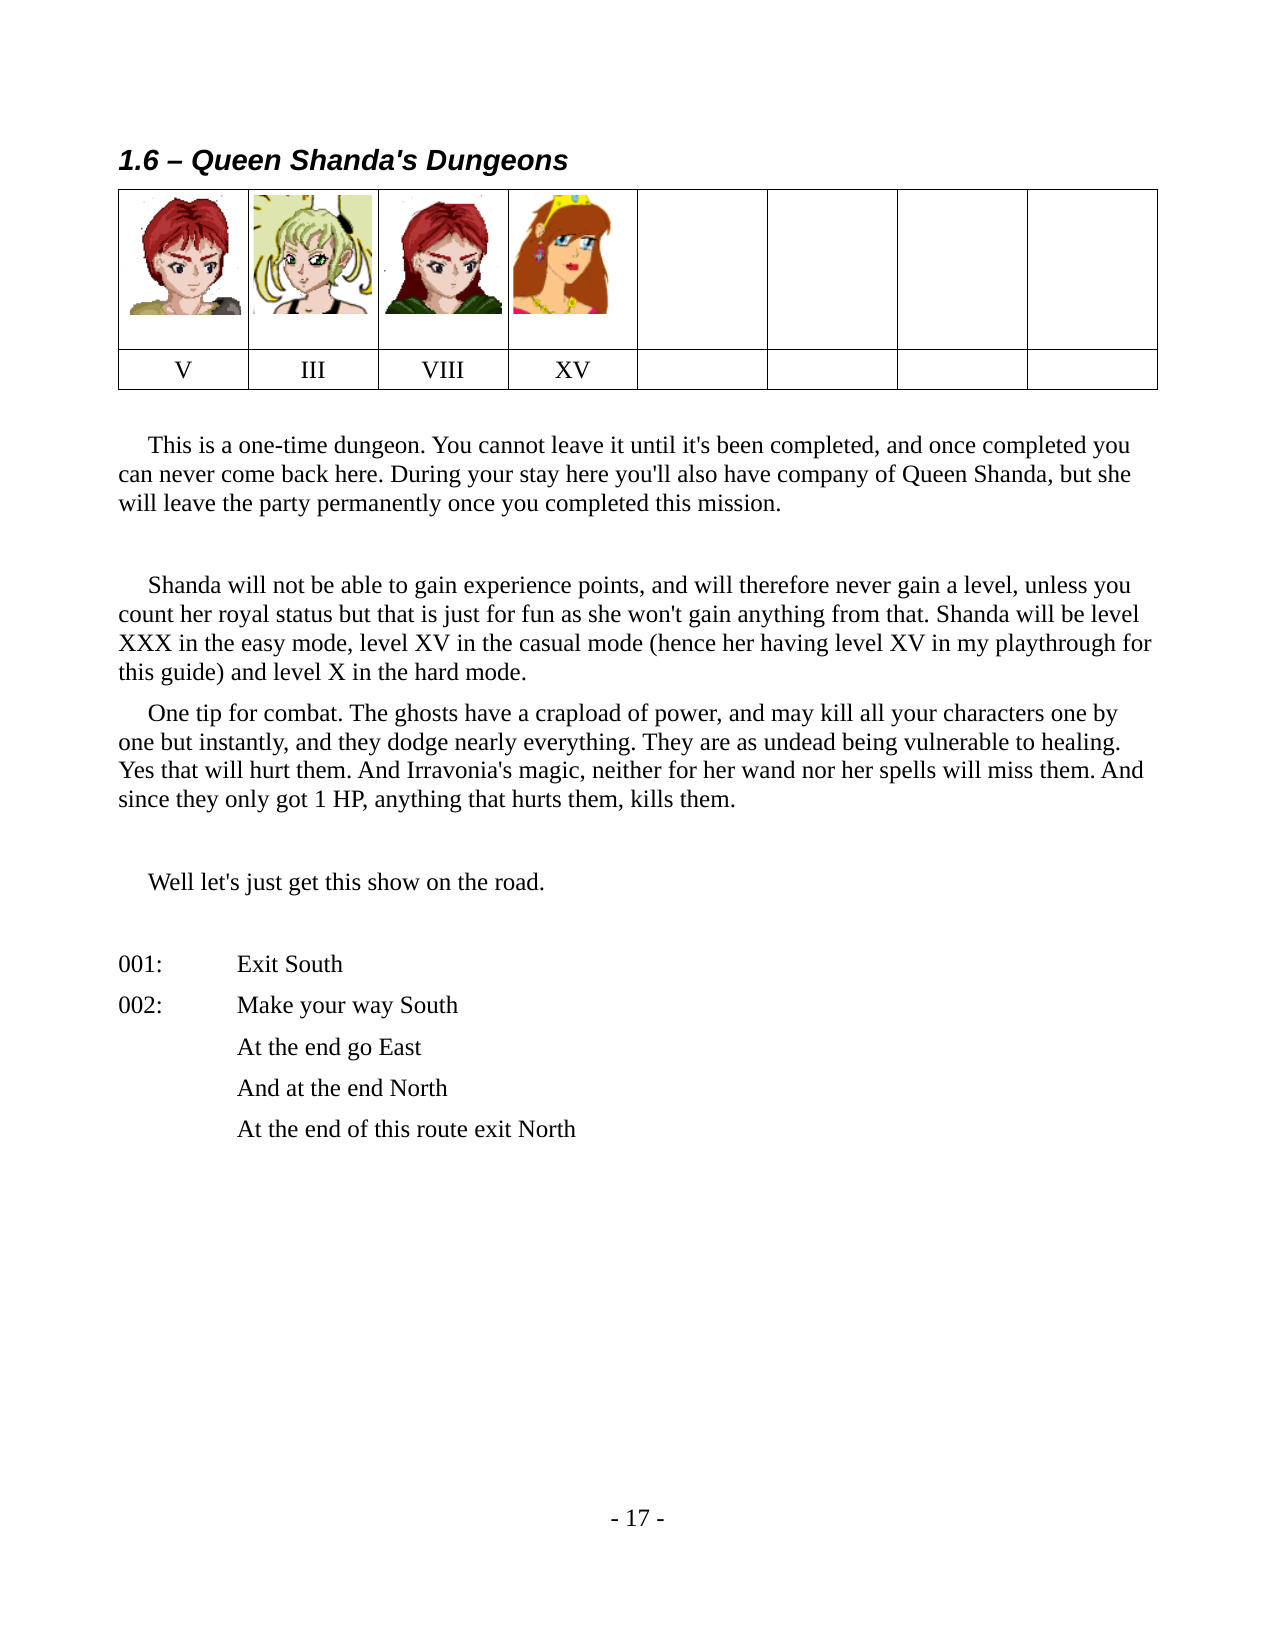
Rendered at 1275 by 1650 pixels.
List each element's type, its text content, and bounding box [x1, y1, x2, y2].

subtitle 1.6 – Queen Shanda's Dungeons [118, 143, 1157, 177]
text At the end of this route exit North [118, 1114, 1157, 1143]
picture [253, 195, 372, 314]
text Well let's just get this show on the road. [118, 867, 1157, 896]
table_header [509, 314, 637, 349]
table_header [249, 190, 378, 349]
text 002: Make your way South [118, 991, 1157, 1019]
table_header [119, 190, 248, 314]
text 001: Exit South [118, 949, 1157, 978]
picture [124, 195, 242, 315]
table_cell III [249, 350, 378, 389]
table_header [898, 190, 1027, 349]
text This is a one-time dungeon. You cannot leave it until it's been completed, and once completed you can never come back here. During your stay here you'll also have company of Queen Shanda, but she will leave the party permanently once you completed this mission. [118, 431, 1157, 517]
table_cell [768, 350, 897, 389]
picture [383, 195, 502, 314]
table_header [1028, 190, 1157, 349]
table_cell [638, 350, 767, 389]
table_header [638, 190, 767, 349]
text At the end go East [118, 1032, 1157, 1061]
table_cell [898, 350, 1027, 389]
table_header [768, 190, 897, 349]
table_cell XV [509, 350, 637, 389]
table_cell [1028, 350, 1157, 389]
text And at the end North [118, 1073, 1157, 1102]
table_cell V [119, 350, 248, 389]
table_header [509, 190, 637, 313]
text Shanda will not be able to gain experience points, and will therefore never gain a level, unless you count her royal status but that is just for fun as she won't gain anything from that. Shanda will be level XXX in the easy mode, level XV in the casual mode (hence her having level XV in my playthrough for this guide) and level X in the hard mode. [118, 571, 1157, 686]
table_header [379, 190, 508, 313]
table_header [379, 314, 508, 349]
table_cell VIII [379, 350, 508, 389]
text One tip for combat. The ghosts have a crapload of power, and may kill all your characters one by one but instantly, and they dodge nearly everything. They are as undead being vulnerable to healing. Yes that will hurt them. And Irravonia's magic, neither for her wand nor her spells will miss them. And since they only got 1 HP, anything that hurts them, kills them. [118, 698, 1157, 813]
picture [513, 195, 632, 314]
table_header [119, 315, 248, 349]
